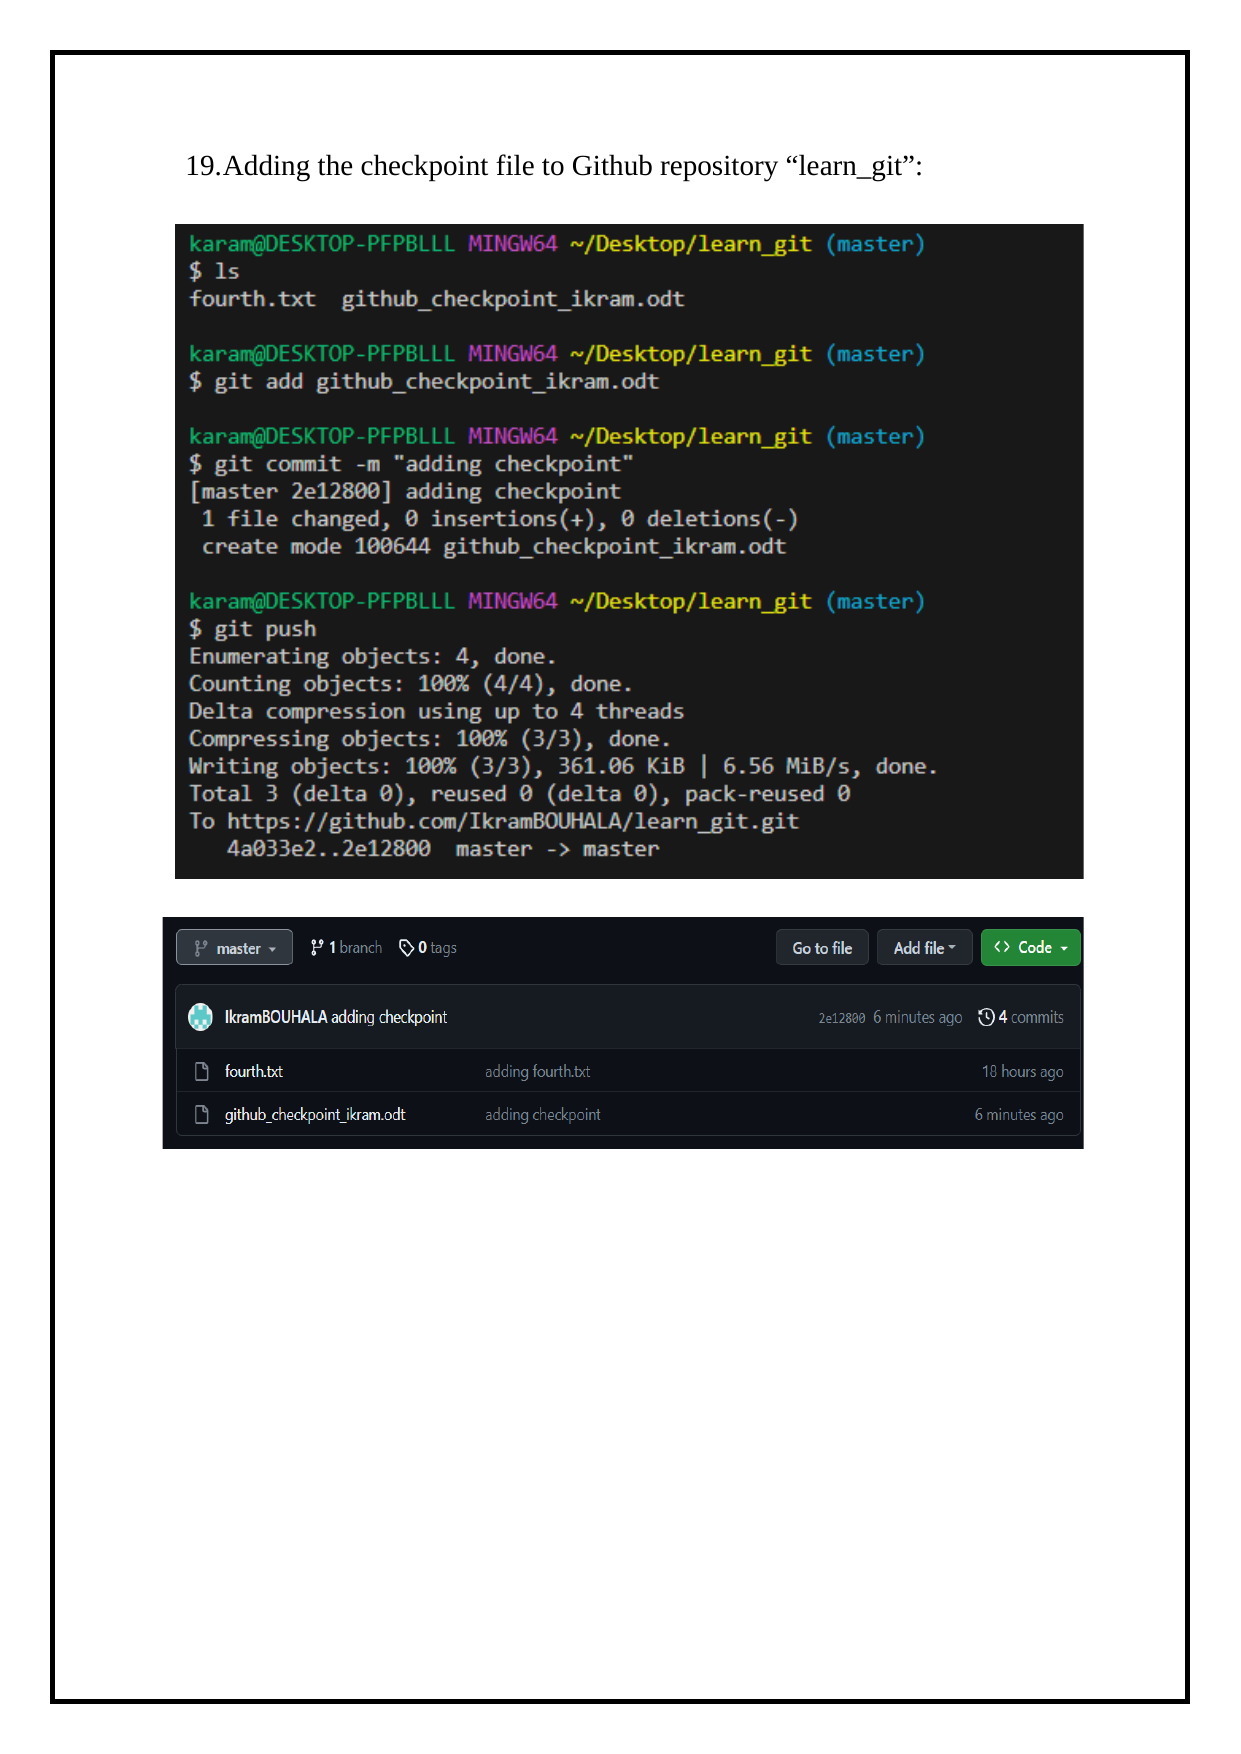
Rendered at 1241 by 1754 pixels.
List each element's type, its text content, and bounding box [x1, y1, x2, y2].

list Adding the checkpoint file to Github repository “learn_git”: [185, 148, 1093, 181]
